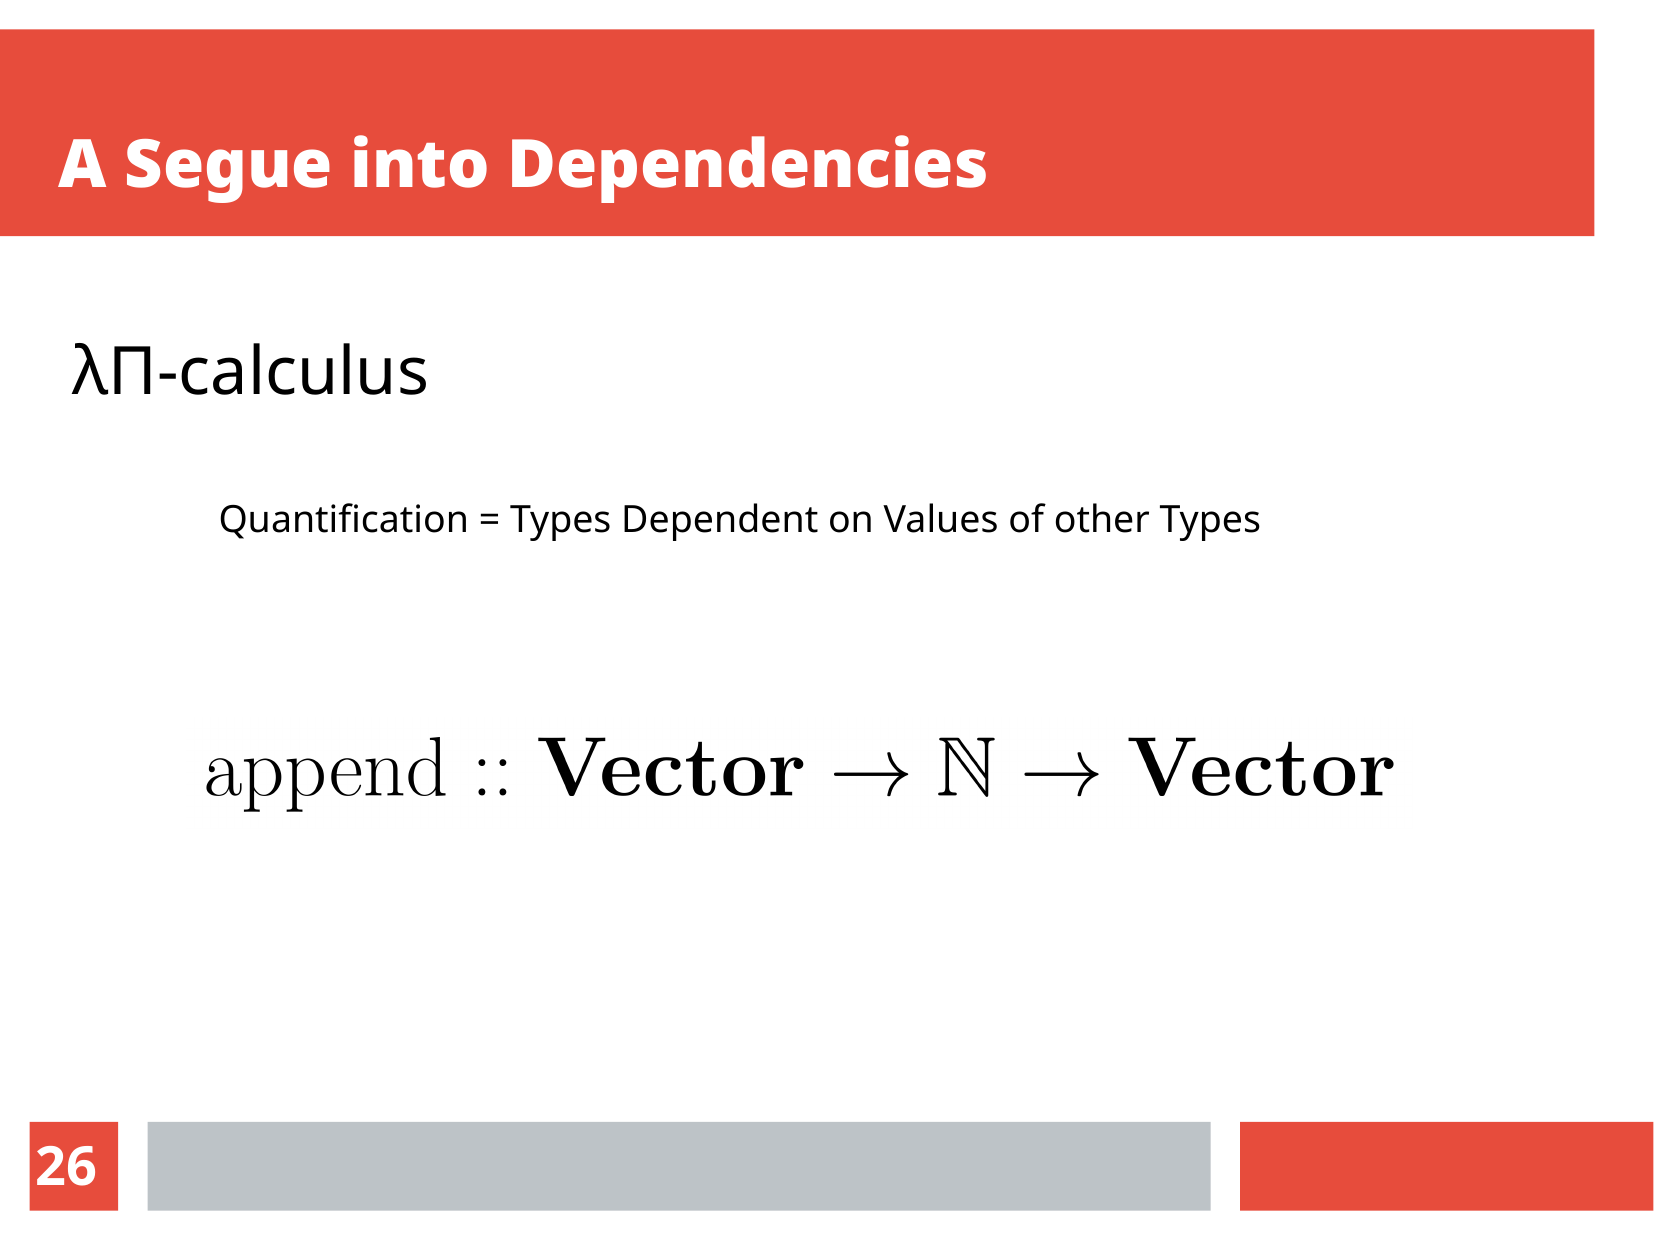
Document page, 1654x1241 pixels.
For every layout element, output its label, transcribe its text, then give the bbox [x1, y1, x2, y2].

picture [186, 717, 1413, 829]
title A Segue into Dependencies [59, 58, 1595, 207]
text_box Quantification = Types Dependent on Values of other Types [203, 485, 1350, 544]
text_box 26 [20, 1119, 254, 1210]
text_box λΠ-calculus [57, 315, 471, 408]
